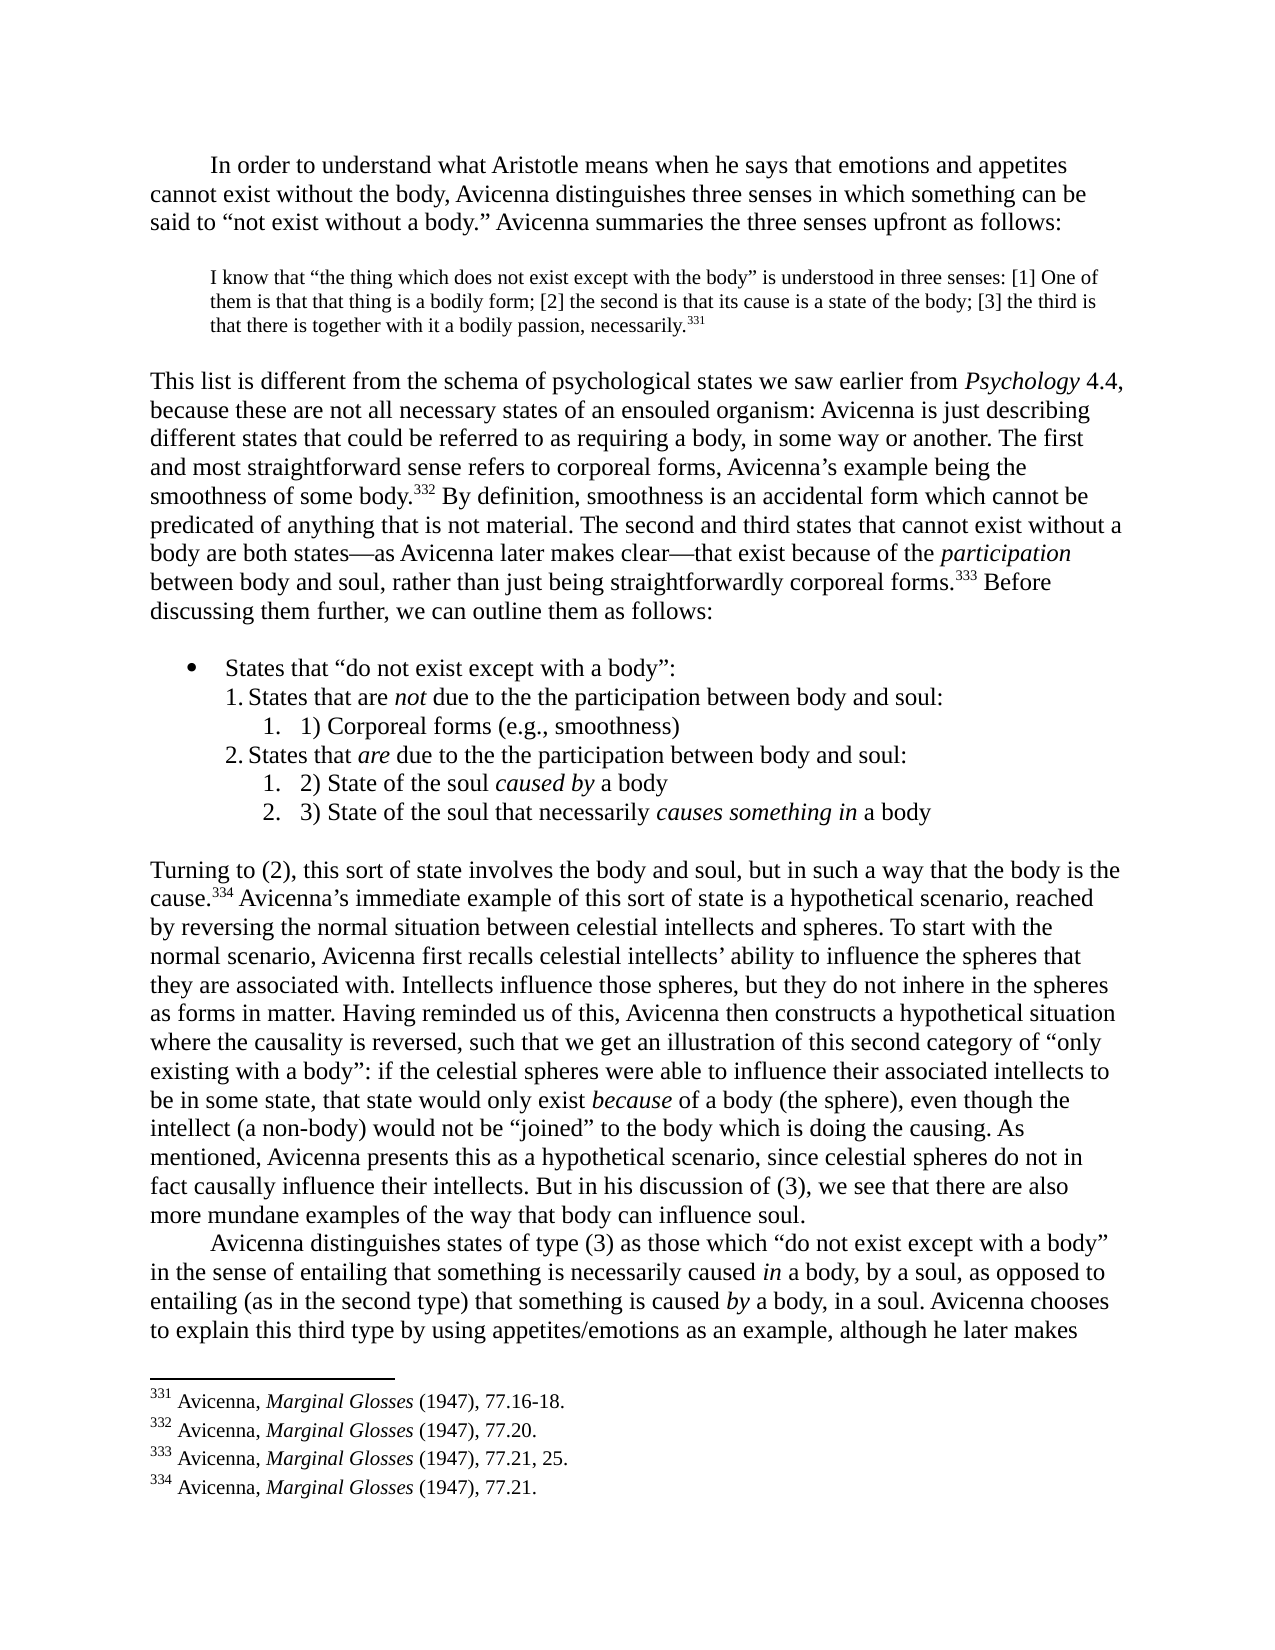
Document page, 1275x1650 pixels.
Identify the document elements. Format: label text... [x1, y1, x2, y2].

text Avicenna, Marginal Glosses (1947), 77.16-18. [150, 1385, 1125, 1414]
text Avicenna, Marginal Glosses (1947), 77.21, 25. [150, 1442, 1125, 1471]
list States that are due to the the participation between body and soul: [225, 740, 1125, 768]
list 3) State of the soul that necessarily causes something in a body [262, 797, 1125, 826]
list States that are not due to the the participation between body and soul: [225, 682, 1125, 711]
text Avicenna, Marginal Glosses (1947), 77.20. [150, 1414, 1125, 1442]
list States that “do not exist except with a body”: [187, 653, 1125, 682]
text Avicenna, Marginal Glosses (1947), 77.21. [150, 1471, 1125, 1500]
list 1) Corporeal forms (e.g., smoothness) [262, 711, 1125, 740]
list 2) State of the soul caused by a body [262, 768, 1125, 797]
text In order to understand what Aristotle means when he says that emotions and appetites cannot exist without the body, Avicenna distinguishes three senses in which something can be said to “not exist without a body.” Avicenna summaries the three senses upfront as follows: [150, 150, 1125, 236]
text This list is different from the schema of psychological states we saw earlier from Psychology 4.4, because these are not all necessary states of an ensouled organism: Avicenna is just describing different states that could be referred to as requiring a body, in some way or another. The first and most straightforward sense refers to corporeal forms, Avicenna’s example being the smoothness of some body. By definition, smoothness is an accidental form which cannot be predicated of anything that is not material. The second and third states that cannot exist without a body are both states—as Avicenna later makes clear—that exist because of the participation between body and soul, rather than just being straightforwardly corporeal forms. Before discussing them further, we can outline them as follows: [150, 366, 1125, 625]
text Avicenna distinguishes states of type (3) as those which “do not exist except with a body” in the sense of entailing that something is necessarily caused in a body, by a soul, as opposed to entailing (as in the second type) that something is caused by a body, in a soul. Avicenna chooses to explain this third type by using appetites/emotions as an example, although he later makes [150, 1228, 1125, 1343]
text Turning to (2), this sort of state involves the body and soul, but in such a way that the body is the cause. Avicenna’s immediate example of this sort of state is a hypothetical scenario, reached by reversing the normal situation between celestial intellects and spheres. To start with the normal scenario, Avicenna first recalls celestial intellects’ ability to influence the spheres that they are associated with. Intellects influence those spheres, but they do not inhere in the spheres as forms in matter. Having reminded us of this, Avicenna then constructs a hypothetical situation where the causality is reversed, such that we get an illustration of this second category of “only existing with a body”: if the celestial spheres were able to influence their associated intellects to be in some state, that state would only exist because of a body (the sphere), even though the intellect (a non-body) would not be “joined” to the body which is doing the causing. As mentioned, Avicenna presents this as a hypothetical scenario, since celestial spheres do not in fact causally influence their intellects. But in his discussion of (3), we see that there are also more mundane examples of the way that body can influence soul. [150, 855, 1125, 1228]
text I know that “the thing which does not exist except with the body” is understood in three senses: [1] One of them is that that thing is a bodily form; [2] the second is that its cause is a state of the body; [3] the third is that there is together with it a bodily passion, necessarily. [210, 265, 1125, 337]
